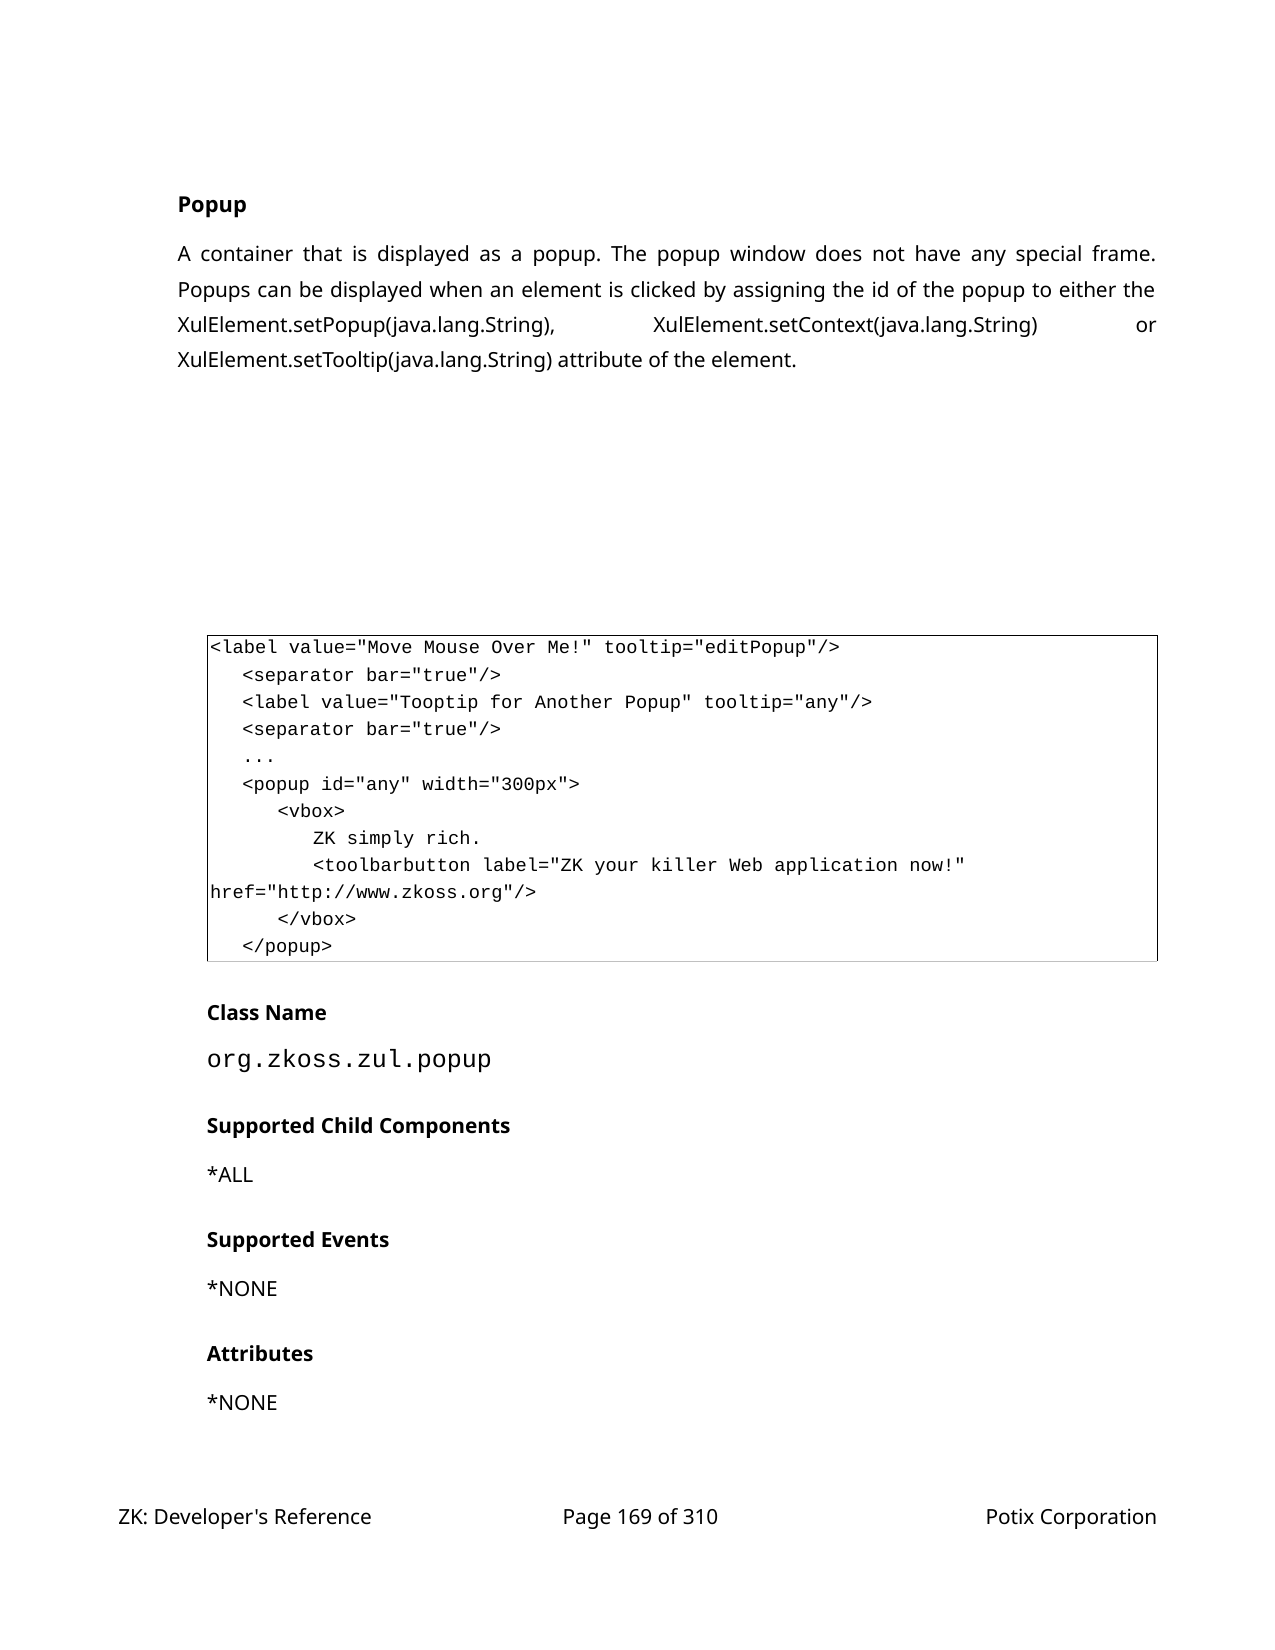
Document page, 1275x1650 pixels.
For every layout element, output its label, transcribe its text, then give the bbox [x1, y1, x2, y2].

text A container that is displayed as a popup. The popup window does not have any special frame. Popups can be displayed when an element is clicked by assigning the id of the popup to either the XulElement.setPopup(java.lang.String), XulElement.setContext(java.lang.String) or XulElement.setTooltip(java.lang.String) attribute of the element. [177, 239, 1157, 373]
text <separator bar="true"/> [208, 717, 1157, 741]
text ZK simply rich. [208, 826, 1157, 850]
subtitle Supported Child Components [207, 1112, 1157, 1140]
subtitle Supported Events [207, 1225, 1157, 1253]
text <popup id="any" width="300px"> [208, 771, 1157, 796]
text <separator bar="true"/> [208, 663, 1157, 687]
text </vbox> [208, 907, 1157, 931]
subtitle Popup [177, 189, 1157, 219]
text org.zkoss.zul.popup [207, 1047, 1157, 1075]
text <vbox> [208, 798, 1157, 823]
text <toolbarbutton label="ZK your killer Web application now!" href="http://www.zkoss.org"/> [208, 853, 1157, 904]
text *NONE [207, 1274, 1157, 1302]
subtitle Class Name [207, 998, 1157, 1026]
text *NONE [207, 1388, 1157, 1416]
text *ALL [207, 1160, 1157, 1189]
subtitle Attributes [207, 1339, 1157, 1367]
text <label value="Tooptip for Another Popup" tooltip="any"/> [208, 690, 1157, 714]
text ... [208, 744, 1157, 768]
text </popup> [208, 934, 1157, 961]
text <label value="Move Mouse Over Me!" tooltip="editPopup"/> [208, 636, 1157, 660]
